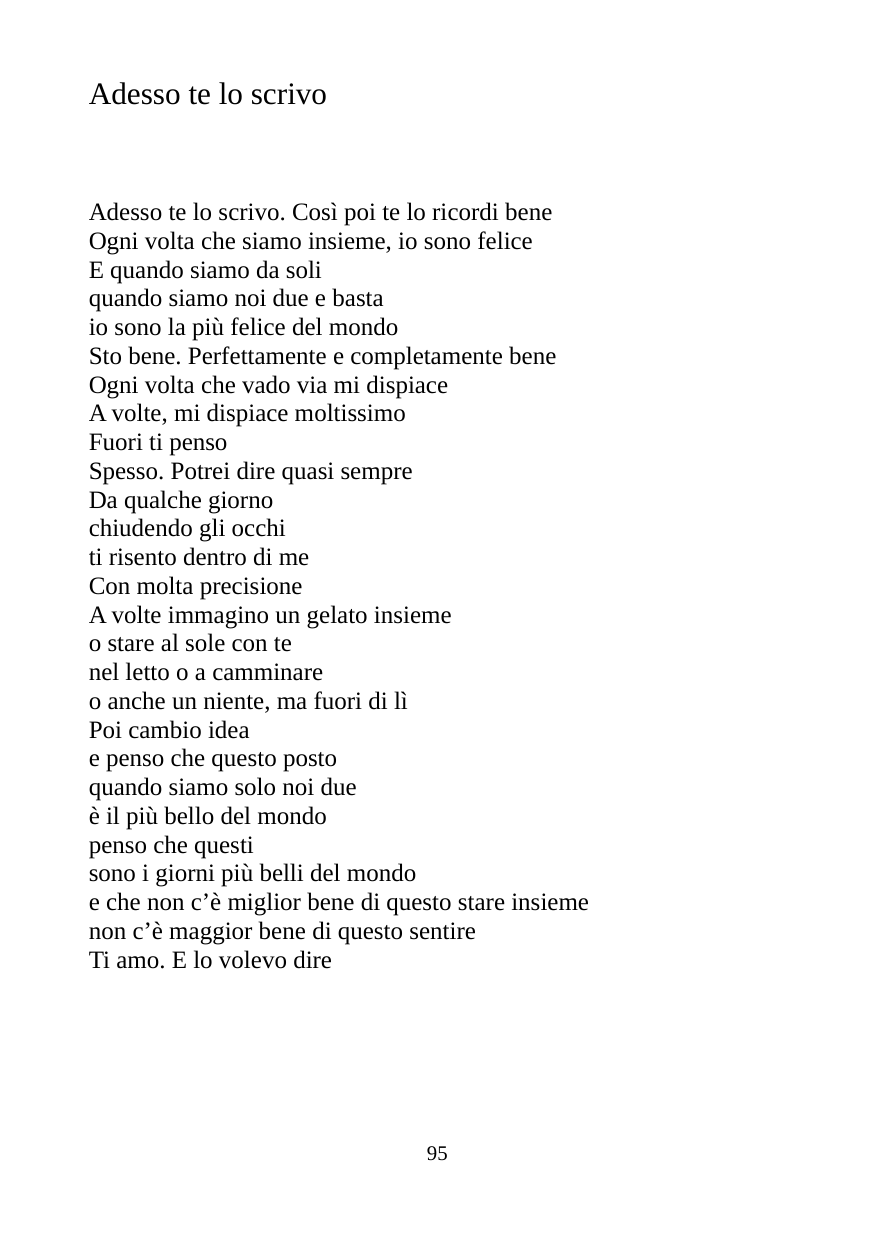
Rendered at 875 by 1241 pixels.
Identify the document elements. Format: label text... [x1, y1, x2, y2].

text Adesso te lo scrivo Adesso te lo scrivo. Così poi te lo ricordi bene Ogni volta che siamo insieme, io sono felice E quando siamo da soli quando siamo noi due e basta io sono la più felice del mondo Sto bene. Perfettamente e completamente bene Ogni volta che vado via mi dispiace A volte, mi dispiace moltissimo Fuori ti penso Spesso. Potrei dire quasi sempre Da qualche giorno chiudendo gli occhi ti risento dentro di me Con molta precisione A volte immagino un gelato insieme o stare al sole con te nel letto o a camminare o anche un niente, ma fuori di lì Poi cambio idea e penso che questo posto quando siamo solo noi due è il più bello del mondo penso che questi sono i giorni più belli del mondo e che non c’è miglior bene di questo stare insieme non c’è maggior bene di questo sentire Ti amo. E lo volevo dire [88, 75, 786, 1038]
